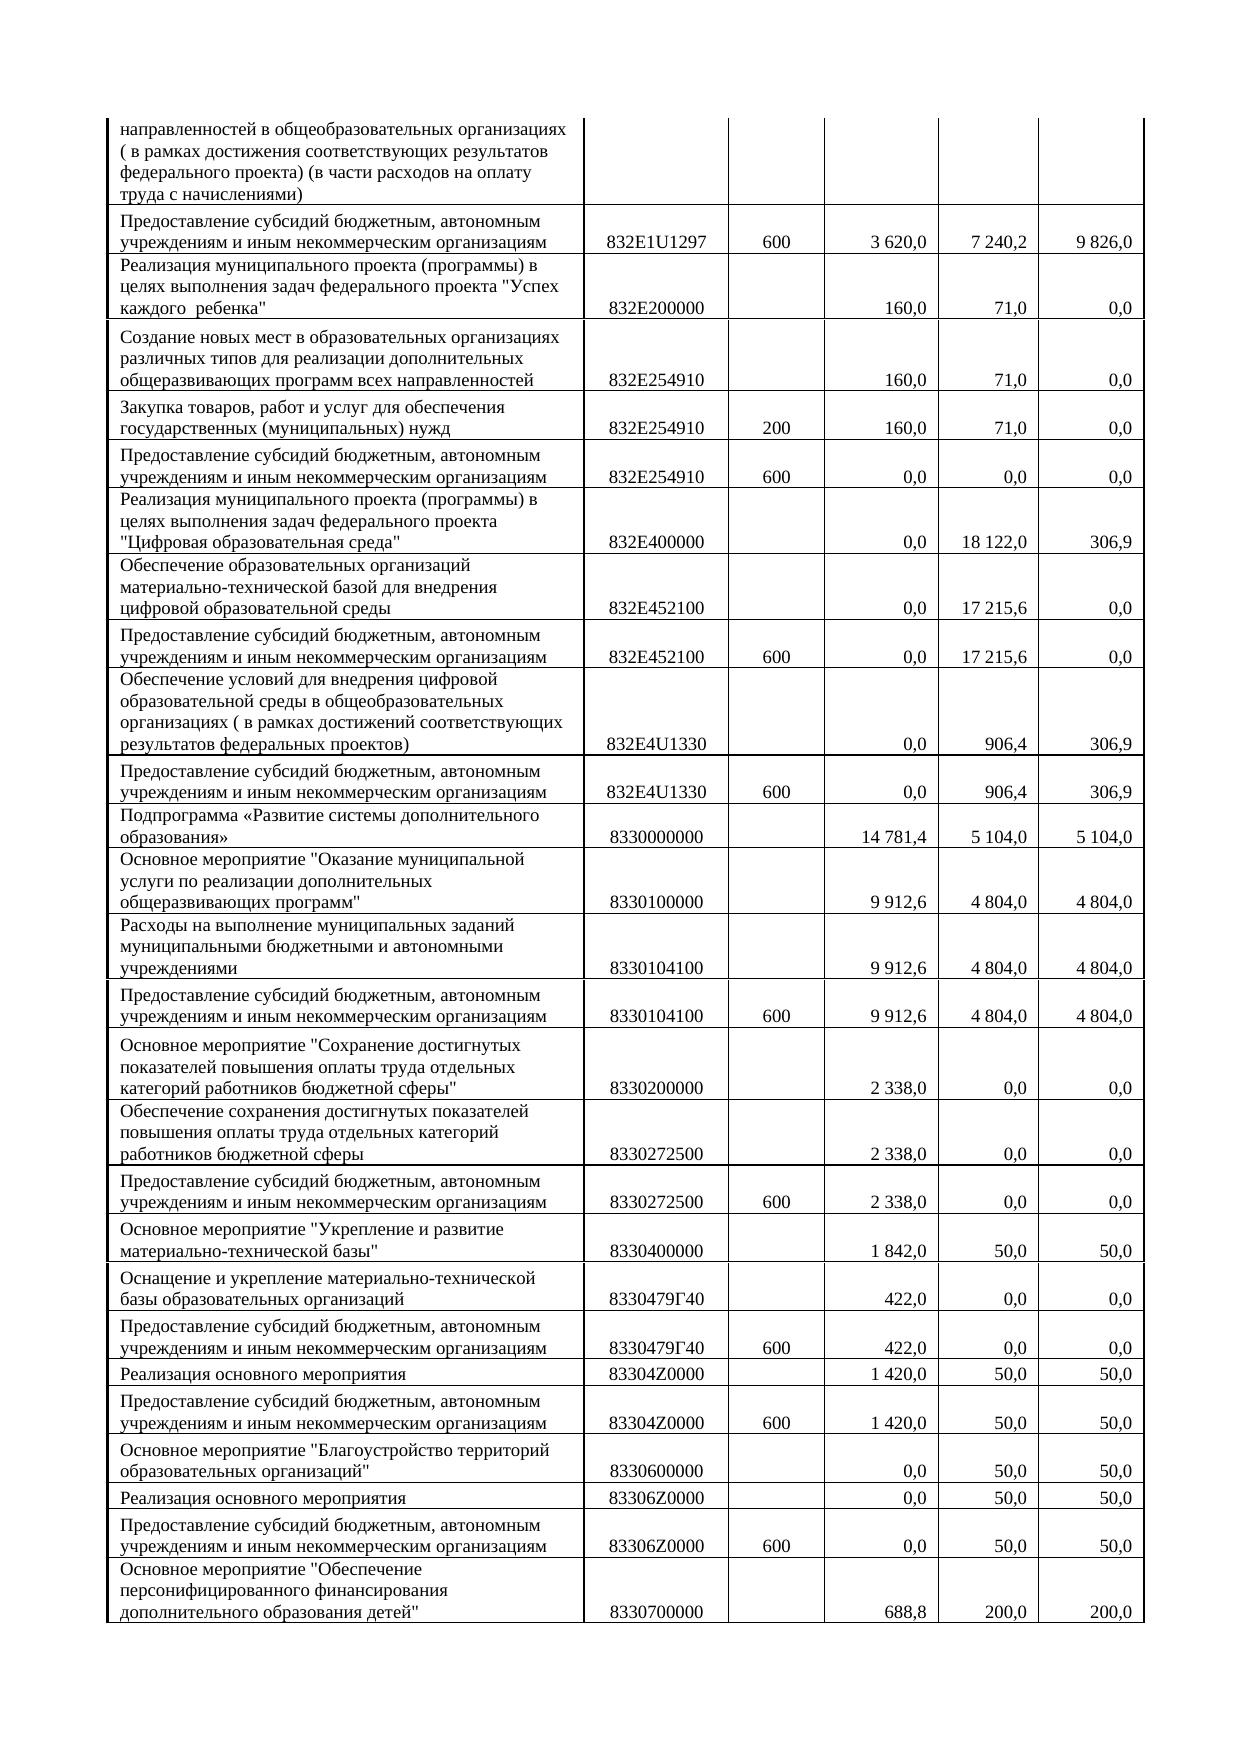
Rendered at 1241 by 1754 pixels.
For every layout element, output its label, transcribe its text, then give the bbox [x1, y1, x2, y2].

table_cell Предоставление субсидий бюджетным, автономным учреждениям и иным некоммерческим организациям [109, 205, 583, 253]
table_cell 50,0 [939, 1434, 1038, 1482]
table_cell 832E452100 [585, 620, 728, 667]
table_cell [825, 118, 938, 204]
table_cell 8330104100 [585, 980, 728, 1027]
table_cell [729, 118, 824, 204]
table_cell 8330272500 [585, 1166, 728, 1213]
table_cell 4 804,0 [1039, 914, 1143, 978]
table_cell [729, 1434, 824, 1482]
table_cell 17 215,6 [939, 620, 1038, 667]
table_cell [729, 1359, 824, 1385]
table_cell [729, 1214, 824, 1261]
table_cell Реализация муниципального проекта (программы) в целях выполнения задач федерального проекта "Успех каждого ребенка" [109, 254, 583, 318]
table_cell 3 620,0 [825, 205, 938, 253]
table_cell 0,0 [939, 1263, 1038, 1310]
table_cell 0,0 [1039, 1100, 1143, 1164]
table_cell [939, 118, 1038, 204]
table_cell 5 104,0 [939, 804, 1038, 847]
table_cell 50,0 [1039, 1483, 1143, 1508]
table_cell 50,0 [1039, 1434, 1143, 1482]
table_cell 906,4 [939, 756, 1038, 803]
table_cell 50,0 [1039, 1509, 1143, 1557]
table_cell Основное мероприятие "Обеспечение персонифицированного финансирования дополнительного образования детей" [109, 1558, 583, 1622]
table_cell 17 215,6 [939, 554, 1038, 619]
table_cell 4 804,0 [939, 980, 1038, 1027]
table_cell 0,0 [1039, 1166, 1143, 1213]
table_cell 0,0 [939, 440, 1038, 487]
table_cell 83306Z0000 [585, 1483, 728, 1508]
table_cell 1 420,0 [825, 1386, 938, 1433]
table_cell 832E254910 [585, 440, 728, 487]
table_cell 8330400000 [585, 1214, 728, 1261]
table_cell 83304Z0000 [585, 1386, 728, 1433]
table_cell Предоставление субсидий бюджетным, автономным учреждениям и иным некоммерческим организациям [109, 1386, 583, 1433]
table_cell 0,0 [825, 1509, 938, 1557]
table_cell [729, 1558, 824, 1622]
table_cell Предоставление субсидий бюджетным, автономным учреждениям и иным некоммерческим организациям [109, 1509, 583, 1557]
table_cell 0,0 [825, 1483, 938, 1508]
table_cell Обеспечение сохранения достигнутых показателей повышения оплаты труда отдельных категорий работников бюджетной сферы [109, 1100, 583, 1164]
table_cell 14 781,4 [825, 804, 938, 847]
table_cell 0,0 [1039, 1263, 1143, 1310]
table_cell 832E200000 [585, 254, 728, 318]
table_cell 306,9 [1039, 756, 1143, 803]
table_cell 600 [729, 756, 824, 803]
table_cell 5 104,0 [1039, 804, 1143, 847]
table_cell 832E254910 [585, 391, 728, 439]
table_cell 8330600000 [585, 1434, 728, 1482]
table_cell Подпрограмма «Развитие системы дополнительного образования» [109, 804, 583, 847]
table_cell Основное мероприятие "Сохранение достигнутых показателей повышения оплаты труда отдельных категорий работников бюджетной сферы" [109, 1028, 583, 1099]
table_cell 9 826,0 [1039, 205, 1143, 253]
table_cell 832E1U1297 [585, 205, 728, 253]
table_cell Создание новых мест в образовательных организациях различных типов для реализации дополнительных общеразвивающих программ всех направленностей [109, 320, 583, 390]
table_cell Обеспечение условий для внедрения цифровой образовательной среды в общеобразовательных организациях ( в рамках достижений соответствующих результатов федеральных проектов) [109, 668, 583, 754]
table_cell [729, 804, 824, 847]
table_cell 50,0 [939, 1214, 1038, 1261]
table_cell 83306Z0000 [585, 1509, 728, 1557]
table_cell 200,0 [939, 1558, 1038, 1622]
table_cell 0,0 [825, 488, 938, 553]
table_cell Расходы на выполнение муниципальных заданий муниципальными бюджетными и автономными учреждениями [109, 914, 583, 978]
table_cell Оснащение и укрепление материально-технической базы образовательных организаций [109, 1263, 583, 1310]
table_cell 50,0 [939, 1359, 1038, 1385]
table_cell 160,0 [825, 391, 938, 439]
table_cell 0,0 [825, 554, 938, 619]
table_cell [585, 118, 728, 204]
table_cell 600 [729, 980, 824, 1027]
table_cell 8330479Г40 [585, 1263, 728, 1310]
table_cell 8330000000 [585, 804, 728, 847]
table_cell 600 [729, 1166, 824, 1213]
table_cell 832E4U1330 [585, 756, 728, 803]
table_cell 1 842,0 [825, 1214, 938, 1261]
table_cell Предоставление субсидий бюджетным, автономным учреждениям и иным некоммерческим организациям [109, 756, 583, 803]
table_cell 2 338,0 [825, 1166, 938, 1213]
table_cell 0,0 [1039, 1028, 1143, 1099]
table_cell 50,0 [1039, 1359, 1143, 1385]
table_cell Реализация муниципального проекта (программы) в целях выполнения задач федерального проекта "Цифровая образовательная среда" [109, 488, 583, 553]
table_cell 50,0 [1039, 1214, 1143, 1261]
table_cell [729, 914, 824, 978]
table_cell 0,0 [825, 668, 938, 754]
table_cell Обеспечение образовательных организаций материально-технической базой для внедрения цифровой образовательной среды [109, 554, 583, 619]
table_cell 422,0 [825, 1311, 938, 1358]
table_cell 9 912,6 [825, 914, 938, 978]
table_cell 832E254910 [585, 320, 728, 390]
table_cell [729, 1100, 824, 1164]
table_cell [1039, 118, 1143, 204]
table_cell 4 804,0 [939, 848, 1038, 913]
table_cell Реализация основного мероприятия [109, 1483, 583, 1508]
table_cell 600 [729, 620, 824, 667]
table_cell Предоставление субсидий бюджетным, автономным учреждениям и иным некоммерческим организациям [109, 620, 583, 667]
table_cell [729, 1028, 824, 1099]
table_cell 7 240,2 [939, 205, 1038, 253]
table_cell 600 [729, 1386, 824, 1433]
table_cell 0,0 [939, 1166, 1038, 1213]
table_cell 160,0 [825, 320, 938, 390]
table_cell 9 912,6 [825, 848, 938, 913]
table_cell Реализация основного мероприятия [109, 1359, 583, 1385]
table_cell 688,8 [825, 1558, 938, 1622]
table_cell 422,0 [825, 1263, 938, 1310]
table_cell Предоставление субсидий бюджетным, автономным учреждениям и иным некоммерческим организациям [109, 980, 583, 1027]
table_cell 0,0 [1039, 1311, 1143, 1358]
table_cell [729, 488, 824, 553]
table_cell 600 [729, 1311, 824, 1358]
table_cell 8330100000 [585, 848, 728, 913]
table_cell Основное мероприятие "Укрепление и развитие материально-технической базы" [109, 1214, 583, 1261]
table_cell [729, 848, 824, 913]
table_cell 600 [729, 440, 824, 487]
table_cell 18 122,0 [939, 488, 1038, 553]
table_cell 0,0 [939, 1100, 1038, 1164]
table_cell 0,0 [1039, 620, 1143, 667]
table_cell 832E452100 [585, 554, 728, 619]
table_cell 306,9 [1039, 668, 1143, 754]
table_cell 600 [729, 1509, 824, 1557]
table_cell 832E400000 [585, 488, 728, 553]
table_cell 200 [729, 391, 824, 439]
table_cell 4 804,0 [939, 914, 1038, 978]
table_cell 8330104100 [585, 914, 728, 978]
table_cell 0,0 [1039, 554, 1143, 619]
table_cell 1 420,0 [825, 1359, 938, 1385]
table_cell 200,0 [1039, 1558, 1143, 1622]
table_cell 9 912,6 [825, 980, 938, 1027]
table_cell [729, 1483, 824, 1508]
table_cell 600 [729, 205, 824, 253]
table_cell [729, 320, 824, 390]
table_cell [729, 554, 824, 619]
table_cell 306,9 [1039, 488, 1143, 553]
table_cell 71,0 [939, 254, 1038, 318]
table_cell 832E4U1330 [585, 668, 728, 754]
table_cell Предоставление субсидий бюджетным, автономным учреждениям и иным некоммерческим организациям [109, 1166, 583, 1213]
table_cell [729, 254, 824, 318]
table_cell 50,0 [939, 1483, 1038, 1508]
table_cell 0,0 [1039, 320, 1143, 390]
table_cell 8330272500 [585, 1100, 728, 1164]
table_cell 50,0 [939, 1386, 1038, 1433]
table_cell 50,0 [1039, 1386, 1143, 1433]
table_cell 71,0 [939, 391, 1038, 439]
table_cell 0,0 [1039, 440, 1143, 487]
table_cell 71,0 [939, 320, 1038, 390]
table_cell направленностей в общеобразовательных организациях ( в рамках достижения соответствующих результатов федерального проекта) (в части расходов на оплату труда с начислениями) [109, 118, 583, 204]
table_cell 0,0 [825, 756, 938, 803]
table_cell 4 804,0 [1039, 848, 1143, 913]
table_cell Основное мероприятие "Оказание муниципальной услуги по реализации дополнительных общеразвивающих программ" [109, 848, 583, 913]
table_cell 8330200000 [585, 1028, 728, 1099]
table_cell 0,0 [1039, 254, 1143, 318]
table_cell [729, 668, 824, 754]
table_cell 2 338,0 [825, 1100, 938, 1164]
table_cell 0,0 [939, 1028, 1038, 1099]
table_cell 0,0 [825, 440, 938, 487]
table_cell 2 338,0 [825, 1028, 938, 1099]
table_cell Закупка товаров, работ и услуг для обеспечения государственных (муниципальных) нужд [109, 391, 583, 439]
table_cell 0,0 [939, 1311, 1038, 1358]
table_cell Предоставление субсидий бюджетным, автономным учреждениям и иным некоммерческим организациям [109, 440, 583, 487]
table_cell 50,0 [939, 1509, 1038, 1557]
table_cell Основное мероприятие "Благоустройство территорий образовательных организаций" [109, 1434, 583, 1482]
table_cell [729, 1263, 824, 1310]
table_cell 0,0 [825, 1434, 938, 1482]
table_cell 8330700000 [585, 1558, 728, 1622]
table_cell 906,4 [939, 668, 1038, 754]
table_cell 8330479Г40 [585, 1311, 728, 1358]
table_cell 0,0 [1039, 391, 1143, 439]
table_cell 83304Z0000 [585, 1359, 728, 1385]
table_cell 0,0 [825, 620, 938, 667]
table_cell 160,0 [825, 254, 938, 318]
table_cell Предоставление субсидий бюджетным, автономным учреждениям и иным некоммерческим организациям [109, 1311, 583, 1358]
table_cell 4 804,0 [1039, 980, 1143, 1027]
